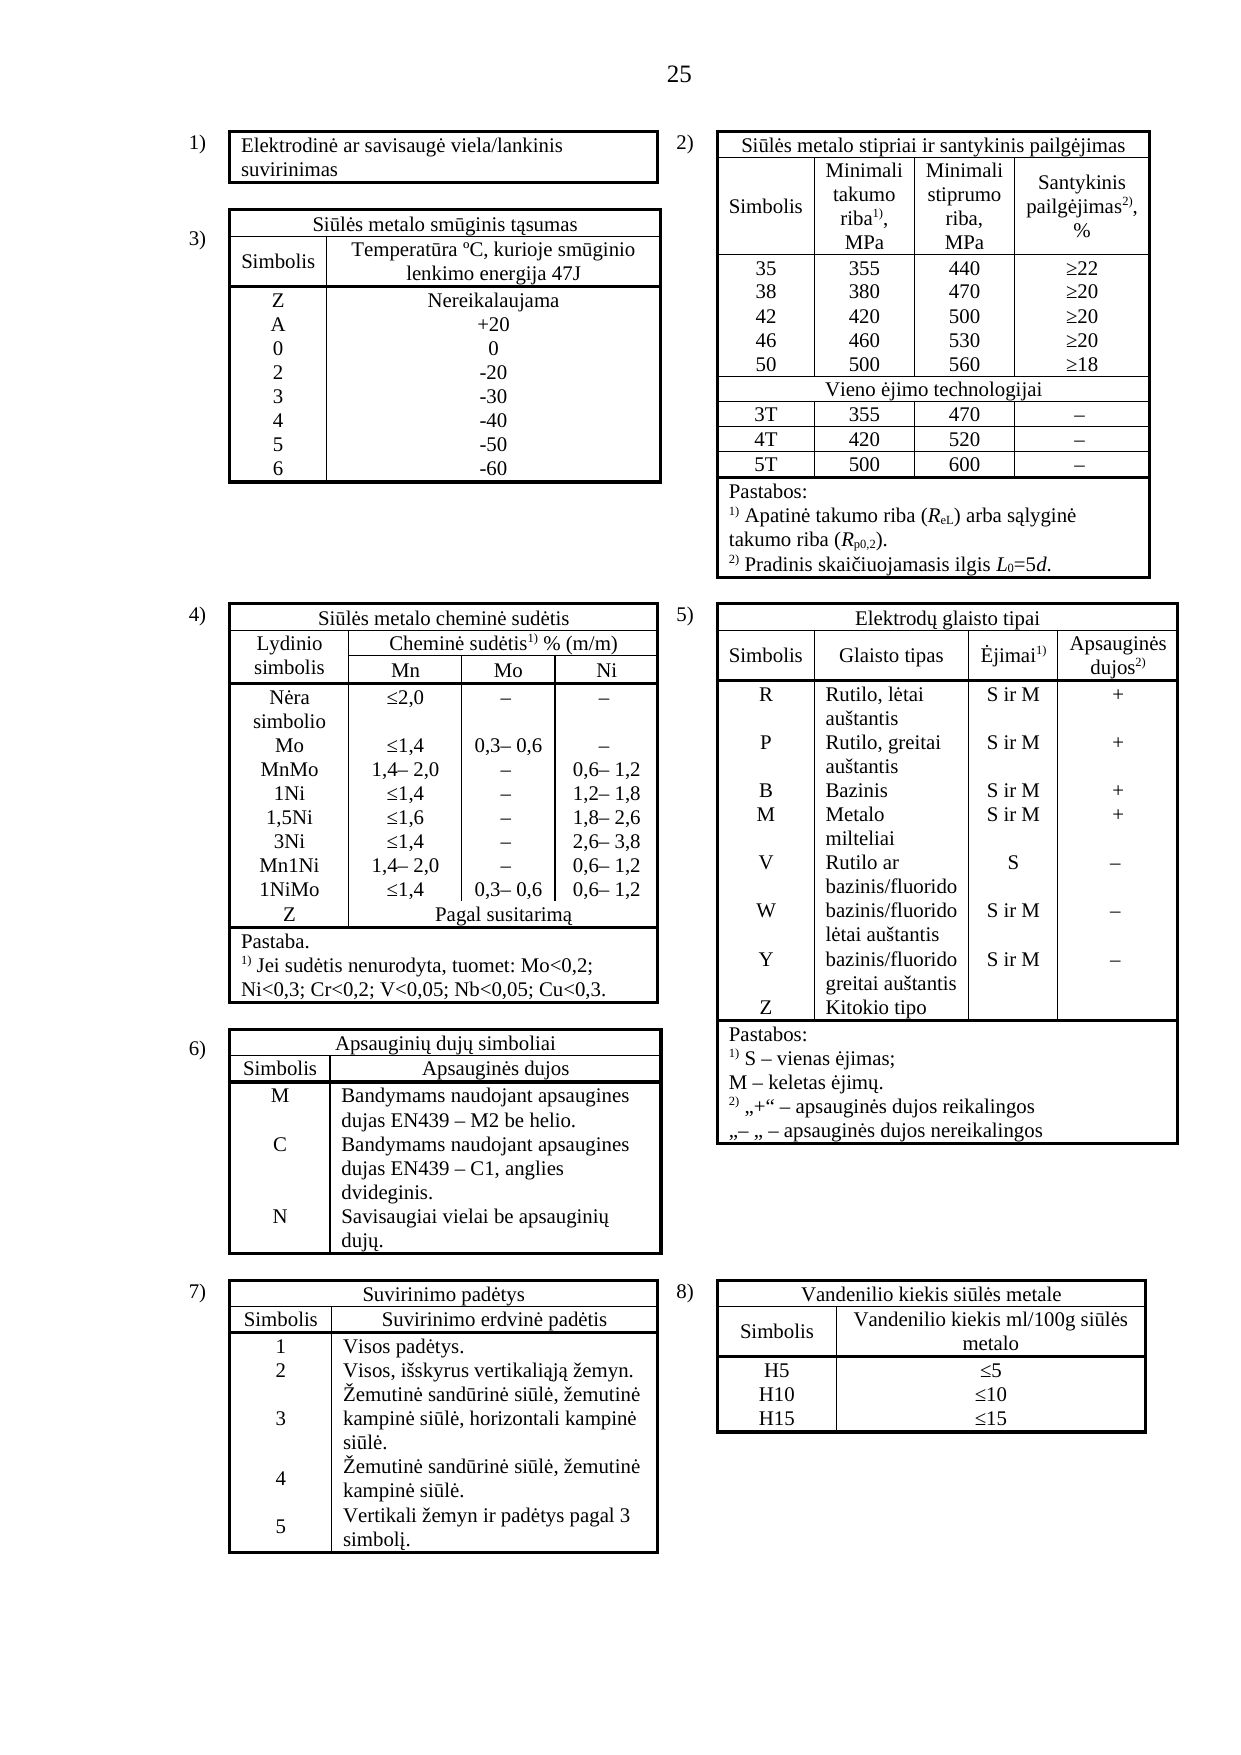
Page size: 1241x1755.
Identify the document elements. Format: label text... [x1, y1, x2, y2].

table_cell Pastaba. 1) Jei sudėtis nenurodyta, tuomet: Mo<0,2; Ni<0,3; Cr<0,2; V<0,05; Nb<0,05; Cu<0,3. [231, 929, 656, 1001]
table_cell Suvirinimo erdvinė padėtis [332, 1307, 656, 1331]
table_cell 470 [915, 402, 1014, 426]
table_cell S ir M [969, 898, 1057, 946]
table_cell 8) [665, 1267, 706, 1566]
table_cell + [1058, 778, 1176, 802]
table_cell Vandenilio kiekis ml/100g siūlės metalo [837, 1307, 1144, 1355]
table_cell Mn [349, 656, 461, 682]
table_cell Nereikalaujama +20 0 -20 -30 -40 -50 -60 [327, 288, 659, 480]
table_cell Bandymams naudojant apsaugines dujas EN439 – C1, anglies dvideginis. [331, 1132, 659, 1204]
table_cell N [231, 1204, 329, 1252]
table_cell Žemutinė sandūrinė siūlė, žemutinė kampinė siūlė, horizontali kampinė siūlė. [332, 1382, 656, 1454]
table_cell ≤5 ≤10 ≤15 [837, 1358, 1144, 1430]
table_cell [218, 591, 665, 1267]
table_cell 500 [815, 452, 914, 476]
table_cell 5) [665, 591, 706, 1267]
table_cell Simbolis [231, 1056, 329, 1080]
table_cell Pagal susitarimą [349, 901, 656, 926]
table_cell 355 [815, 402, 914, 426]
table_cell 5 [231, 1503, 331, 1551]
table_cell S ir M [969, 946, 1057, 994]
table_header Siūlės metalo cheminė sudėtis [231, 605, 656, 629]
table_cell Z [719, 995, 814, 1019]
table_cell Temperatūra ºC, kurioje smūginio lenkimo energija 47J [327, 237, 659, 285]
table_cell H5 H10 H15 [719, 1358, 836, 1430]
table_cell Minimali stiprumo riba, MPa [915, 158, 1014, 254]
table_cell 600 [915, 452, 1014, 476]
table_cell ≥22 ≥20 ≥20 ≥20 ≥18 [1015, 255, 1148, 376]
table_cell Žemutinė sandūrinė siūlė, žemutinė kampinė siūlė. [332, 1454, 656, 1502]
table_cell Metalo milteliai [815, 802, 968, 850]
table_cell Glaisto tipas [815, 631, 968, 679]
table_cell Z [231, 901, 348, 926]
table_cell V [719, 850, 814, 898]
table_cell Z A 0 2 3 4 5 6 [231, 288, 326, 480]
table_cell + [1058, 802, 1176, 850]
table_cell 440 470 500 530 560 [915, 255, 1014, 376]
table_cell – [1058, 850, 1176, 898]
table_cell – 0,3– 0,6 – – – – – 0,3– 0,6 [462, 685, 554, 901]
table_header Suvirinimo padėtys [231, 1282, 656, 1306]
table_cell bazinis/fluorido lėtai auštantis [815, 898, 968, 946]
table_cell B [719, 778, 814, 802]
table_cell + [1058, 730, 1176, 778]
table_header 1) 3) [177, 118, 218, 591]
table_cell Simbolis [231, 237, 326, 285]
table_cell Rutilo ar bazinis/fluorido [815, 850, 968, 898]
table_header Vandenilio kiekis siūlės metale [719, 1282, 1144, 1306]
table_cell P [719, 730, 814, 778]
table_cell – [1015, 402, 1148, 426]
table_cell bazinis/fluorido greitai auštantis [815, 946, 968, 994]
table_cell Ni [556, 656, 656, 682]
table_cell Visos, išskyrus vertikaliąją žemyn. [332, 1358, 656, 1382]
table_cell S ir M [969, 778, 1057, 802]
table_cell Vertikali žemyn ir padėtys pagal 3 simbolį. [332, 1503, 656, 1551]
table_cell 2 [231, 1358, 331, 1382]
table_cell Apsauginės dujos2) [1058, 631, 1176, 679]
table_cell Savisaugiai vielai be apsauginių dujų. [331, 1204, 659, 1252]
table_header Elektrodinė ar savisaugė viela/lankinis suvirinimas [231, 133, 656, 181]
table_header 2) [665, 118, 706, 591]
table_header Siūlės metalo stipriai ir santykinis pailgėjimas [719, 133, 1148, 157]
table_cell [706, 1267, 1181, 1566]
table_cell Mo [462, 656, 554, 682]
table_cell M [719, 802, 814, 850]
table_cell Visos padėtys. [332, 1334, 656, 1358]
table_cell – – 0,6– 1,2 1,2– 1,8 1,8– 2,6 2,6– 3,8 0,6– 1,2 0,6– 1,2 [556, 685, 656, 901]
table_cell Kitokio tipo [815, 995, 968, 1019]
table_cell Rutilo, greitai auštantis [815, 730, 968, 778]
table_cell S ir M [969, 730, 1057, 778]
table_cell Simbolis [231, 1307, 331, 1331]
table_cell + [1058, 682, 1176, 730]
table_header Apsauginių dujų simboliai [231, 1031, 659, 1055]
table_cell 355 380 420 460 500 [815, 255, 914, 376]
table_cell [1058, 995, 1176, 1019]
table_cell S ir M [969, 682, 1057, 730]
table_cell – [1015, 452, 1148, 476]
table_cell 35 38 42 46 50 [719, 255, 814, 376]
table_cell – [1058, 898, 1176, 946]
table_cell Simbolis [719, 631, 814, 679]
table_cell 4) 6) [177, 591, 218, 1267]
table_cell Cheminė sudėtis1) % (m/m) [349, 631, 656, 654]
table_cell 5T [719, 452, 814, 476]
table_cell 420 [815, 427, 914, 451]
table_cell Apsauginės dujos [331, 1056, 659, 1080]
table_cell Pastabos: 1) S – vienas ėjimas; M – keletas ėjimų. 2) „+“ – apsauginės dujos reikalingos „– „ – apsauginės dujos nereikalingos [719, 1022, 1176, 1142]
table_cell ≤2,0 ≤1,4 1,4– 2,0 ≤1,4 ≤1,6 ≤1,4 1,4– 2,0 ≤1,4 [349, 685, 461, 901]
table_header Elektrodų glaisto tipai [719, 605, 1176, 629]
table_cell Rutilo, lėtai auštantis [815, 682, 968, 730]
table_cell Y [719, 946, 814, 994]
table_cell 3T [719, 402, 814, 426]
table_cell [969, 995, 1057, 1019]
table_cell Bazinis [815, 778, 968, 802]
table_cell M [231, 1084, 329, 1132]
table_cell S ir M [969, 802, 1057, 850]
table_cell Ėjimai1) [969, 631, 1057, 679]
table_cell C [231, 1132, 329, 1204]
table_header Siūlės metalo smūginis tąsumas [231, 211, 659, 236]
table_cell – [1015, 427, 1148, 451]
table_cell 4 [231, 1454, 331, 1502]
table_cell S [969, 850, 1057, 898]
table_cell 3 [231, 1382, 331, 1454]
table_header [218, 118, 665, 591]
table_header [706, 118, 1181, 591]
table_cell [218, 1267, 665, 1566]
table_cell Simbolis [719, 158, 814, 254]
table_cell Nėra simbolio Mo MnMo 1Ni 1,5Ni 3Ni Mn1Ni 1NiMo [231, 685, 348, 901]
table_cell Lydinio simbolis [231, 631, 348, 682]
table_cell Bandymams naudojant apsaugines dujas EN439 – M2 be helio. [331, 1084, 659, 1132]
table_cell Vieno ėjimo technologijai [719, 377, 1148, 401]
table_cell Minimali takumo riba1), MPa [815, 158, 914, 254]
table_cell [706, 591, 1181, 1267]
table_cell – [1058, 946, 1176, 994]
table_cell 4T [719, 427, 814, 451]
table_cell Pastabos: 1) Apatinė takumo riba (ReL) arba sąlyginė takumo riba (Rp0,2). 2) Pradinis skaičiuojamasis ilgis L0=5d. [719, 479, 1148, 576]
table_cell 1 [231, 1334, 331, 1358]
table_cell R [719, 682, 814, 730]
table_cell W [719, 898, 814, 946]
table_cell 7) [177, 1267, 218, 1566]
table_cell Santykinis pailgėjimas2), % [1015, 158, 1148, 254]
table_cell Simbolis [719, 1307, 836, 1355]
table_cell 520 [915, 427, 1014, 451]
